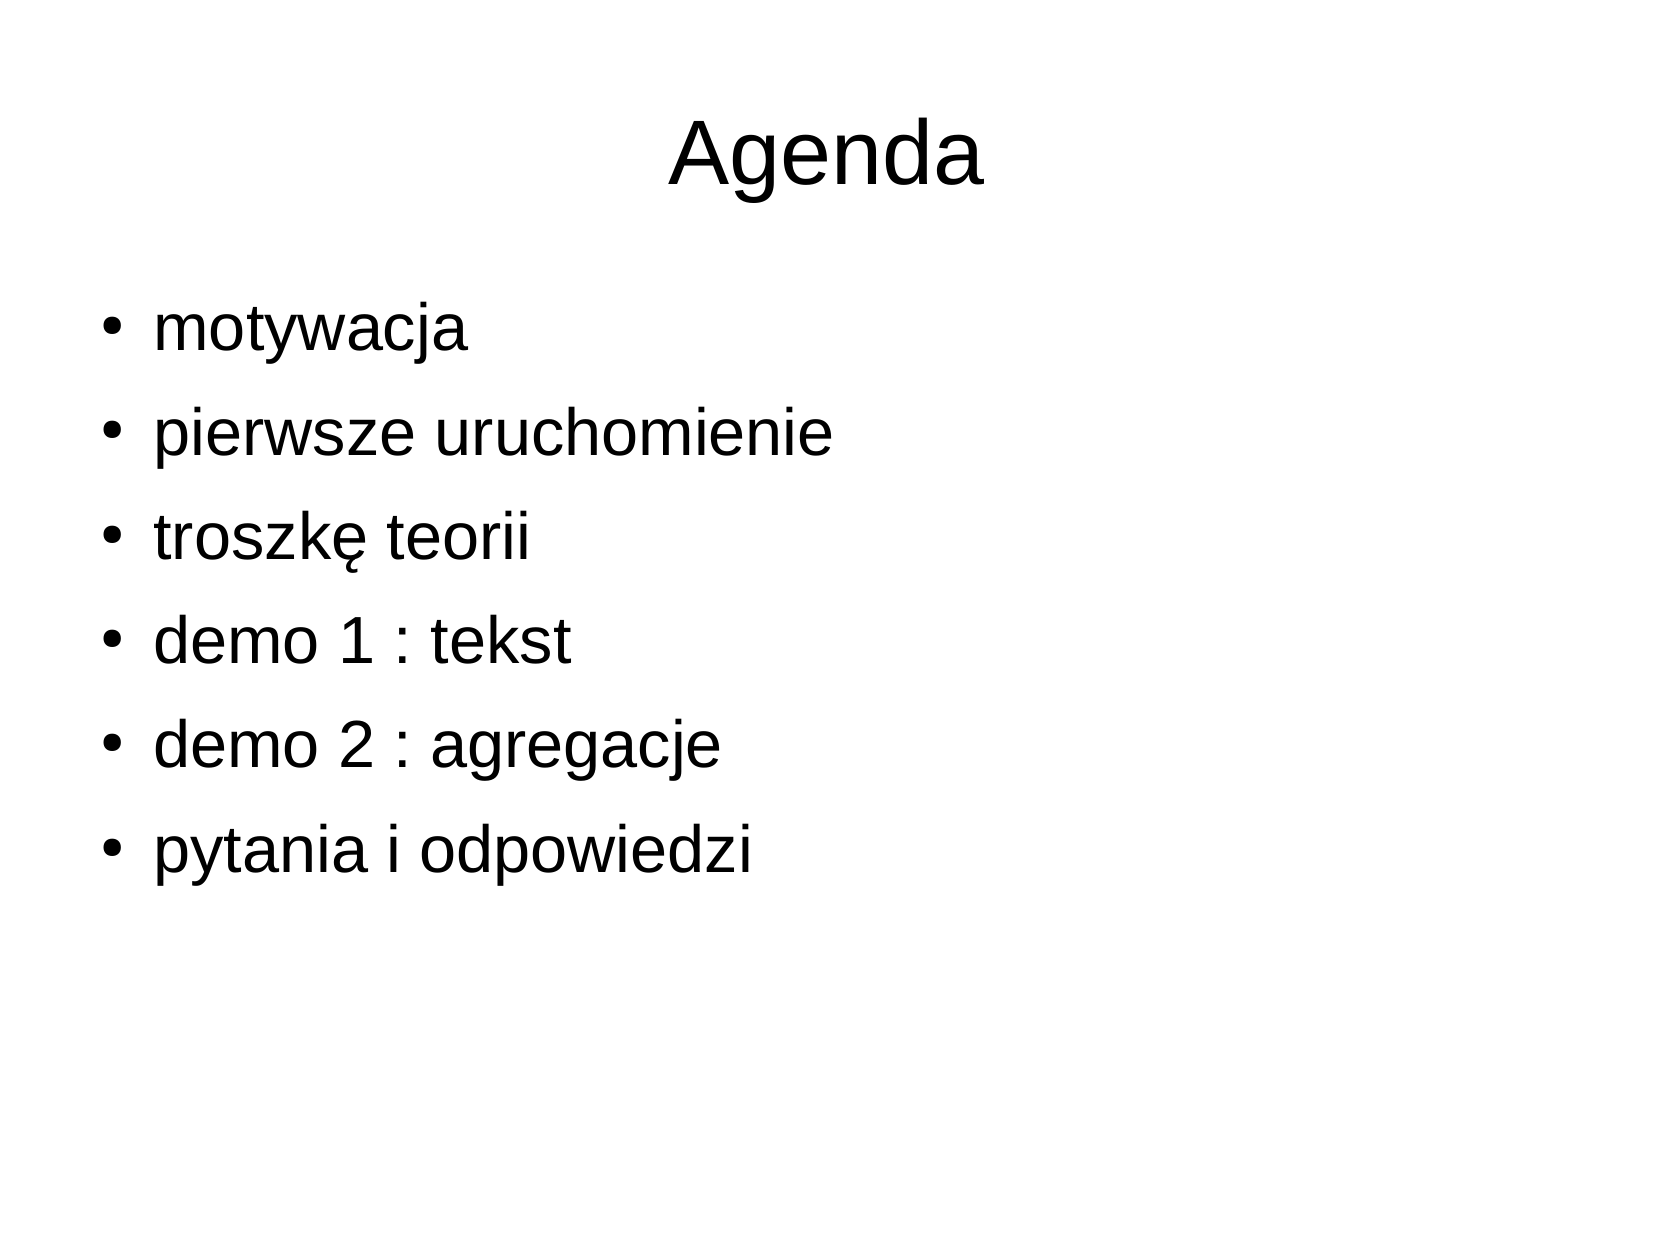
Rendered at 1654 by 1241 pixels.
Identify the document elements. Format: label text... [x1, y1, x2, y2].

list motywacja pierwsze uruchomienie troszkę teorii demo 1 : tekst demo 2 : agregacje pytania i odpowiedzi [82, 290, 1571, 1010]
title Agenda [82, 49, 1571, 257]
